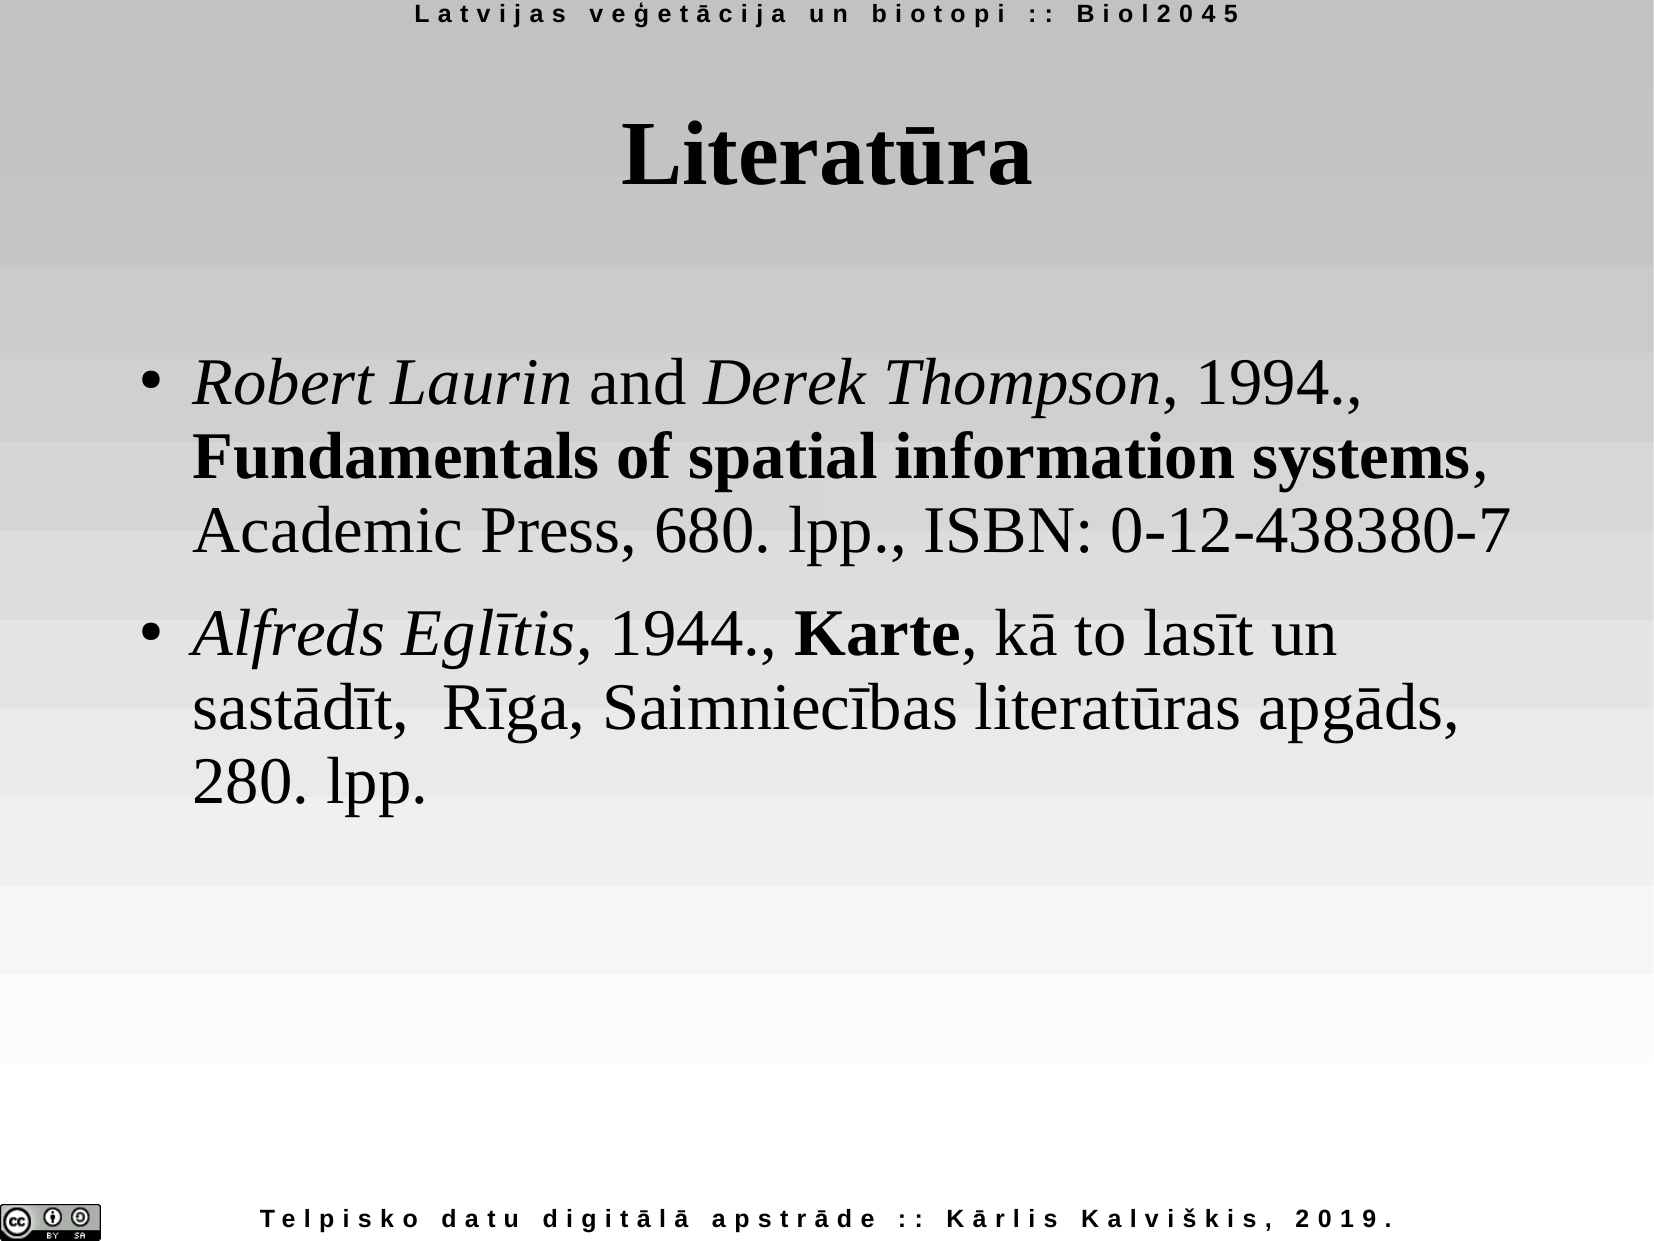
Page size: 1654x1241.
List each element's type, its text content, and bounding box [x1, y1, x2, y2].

title Literatūra [121, 102, 1534, 311]
picture [0, 0, 1654, 1241]
list Robert Laurin and Derek Thompson, 1994., Fundamentals of spatial information systems, Academic Press, 680. lpp., ISBN: 0-12-438380-7 Alfreds Eglītis, 1944., Karte, kā to lasīt un sastādīt, Rīga, Saimniecības literatūras apgāds, 280. lpp. [121, 344, 1534, 1127]
